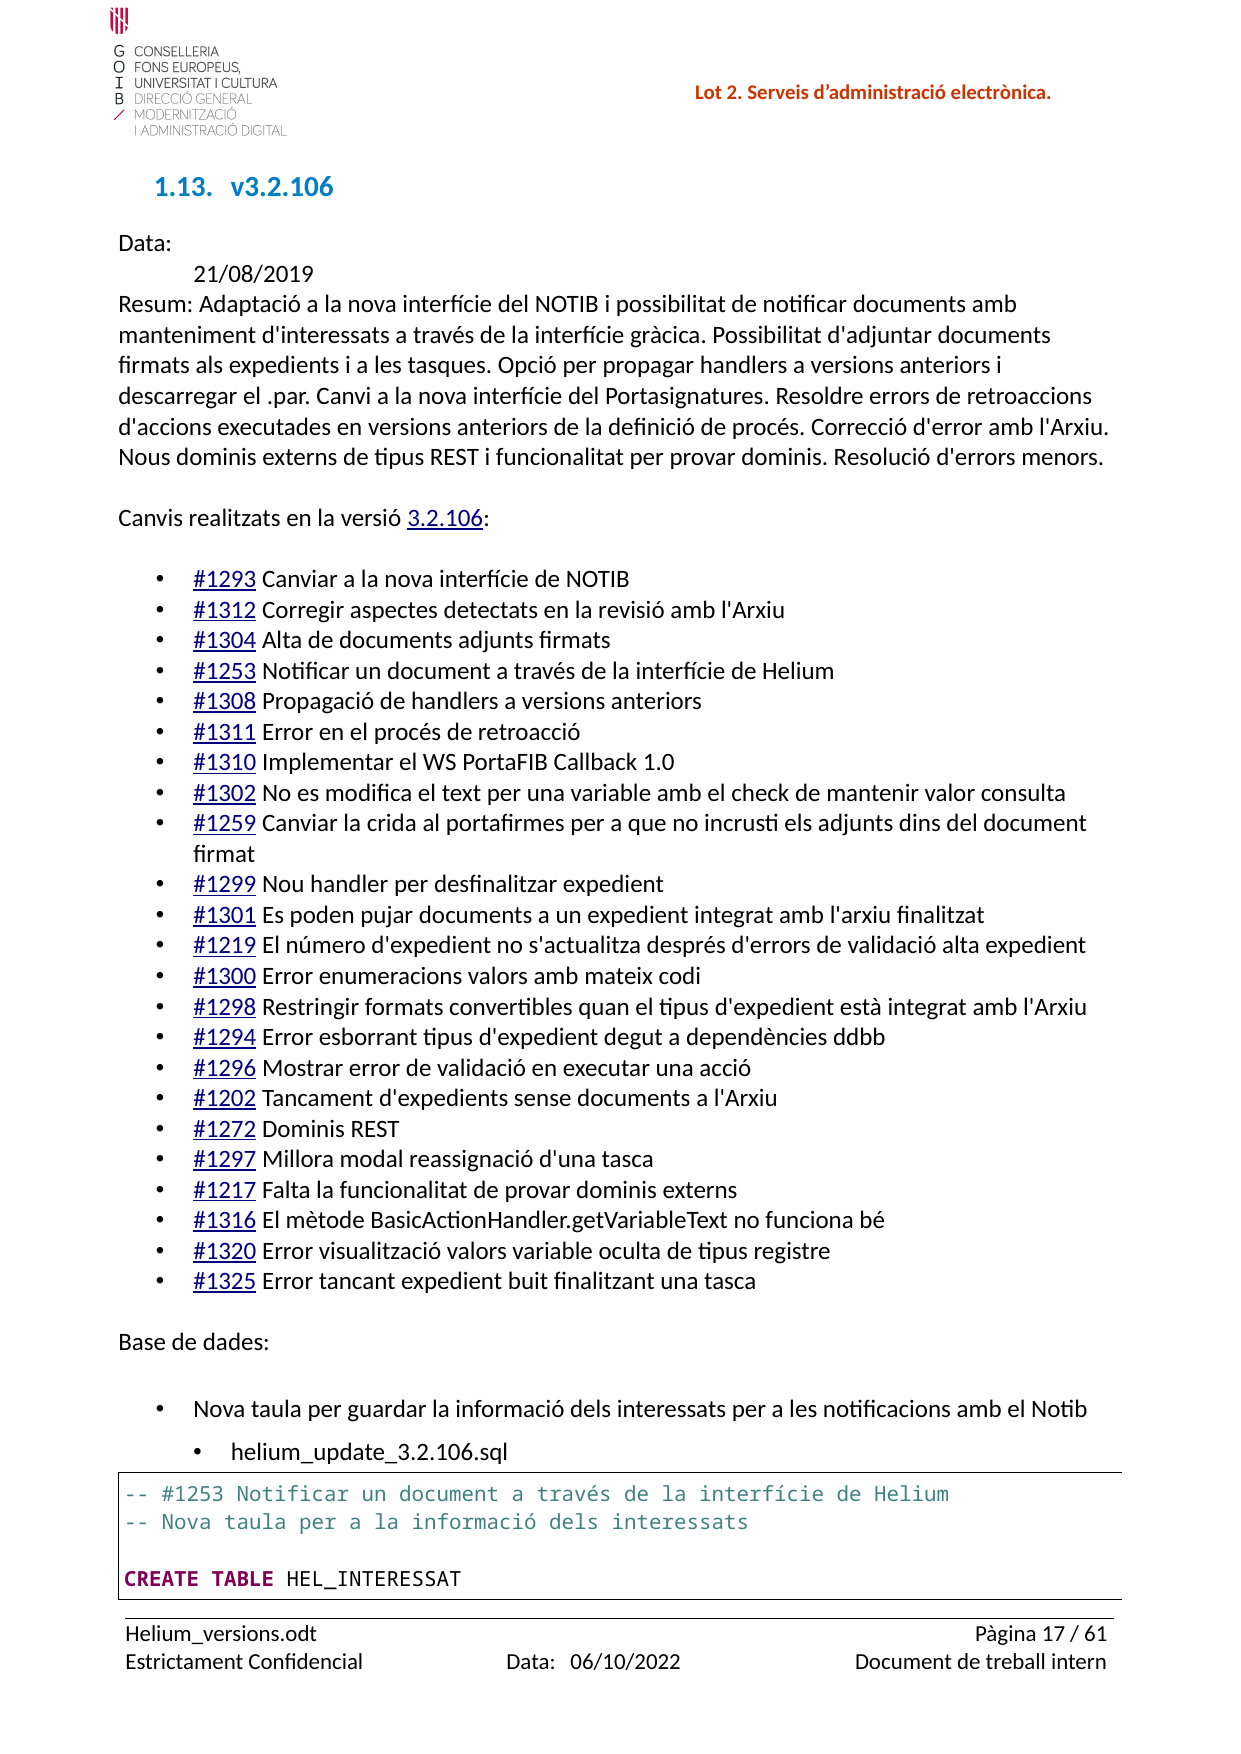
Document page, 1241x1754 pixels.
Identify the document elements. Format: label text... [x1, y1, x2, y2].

list #1310 Implementar el WS PortaFIB Callback 1.0 [156, 746, 1122, 777]
picture [100, 0, 297, 144]
list #1293 Canviar a la nova interfície de NOTIB [156, 563, 1122, 594]
list #1219 El número d'expedient no s'actualitza després d'errors de validació alta expedient [156, 929, 1122, 960]
list #1325 Error tancant expedient buit finalitzant una tasca [156, 1265, 1122, 1296]
list Nova taula per guardar la informació dels interessats per a les notificacions amb el Notib [156, 1393, 1122, 1424]
subtitle v3.2.106 [153, 168, 1122, 204]
list #1311 Error en el procés de retroacció [156, 716, 1122, 746]
list #1297 Millora modal reassignació d'una tasca [156, 1143, 1122, 1174]
list #1300 Error enumeracions valors amb mateix codi [156, 960, 1122, 991]
text Base de dades: [118, 1326, 1122, 1357]
list #1301 Es poden pujar documents a un expedient integrat amb l'arxiu finalitzat [156, 899, 1122, 929]
list #1298 Restringir formats convertibles quan el tipus d'expedient està integrat amb l'Arxiu [156, 991, 1122, 1021]
text Canvis realitzats en la versió 3.2.106: [118, 502, 1122, 533]
text Data: [118, 228, 1122, 258]
list #1308 Propagació de handlers a versions anteriors [156, 685, 1122, 716]
list #1299 Nou handler per desfinalitzar expedient [156, 868, 1122, 899]
list #1296 Mostrar error de validació en executar una acció [156, 1052, 1122, 1082]
list #1253 Notificar un document a través de la interfície de Helium [156, 655, 1122, 685]
list helium_update_3.2.106.sql [193, 1436, 1122, 1466]
list #1259 Canviar la crida al portafirmes per a que no incrusti els adjunts dins del document firmat [156, 807, 1122, 868]
table_header -- #1253 Notificar un document a través de la interfície de Helium -- Nova taula per a la informació dels interessats CREATE TABLE HEL_INTERESSAT [119, 1473, 1122, 1598]
list #1202 Tancament d'expedients sense documents a l'Arxiu [156, 1082, 1122, 1113]
list #1217 Falta la funcionalitat de provar dominis externs [156, 1174, 1122, 1204]
list #1294 Error esborrant tipus d'expedient degut a dependències ddbb [156, 1021, 1122, 1052]
list #1304 Alta de documents adjunts firmats [156, 624, 1122, 655]
text Resum: Adaptació a la nova interfície del NOTIB i possibilitat de notificar documents amb manteniment d'interessats a través de la interfície gràcica. Possibilitat d'adjuntar documents firmats als expedients i a les tasques. Opció per propagar handlers a versions anteriors i descarregar el .par. Canvi a la nova interfície del Portasignatures. Resoldre errors de retroaccions d'accions executades en versions anteriors de la definició de procés. Correcció d'error amb l'Arxiu. Nous dominis externs de tipus REST i funcionalitat per provar dominis. Resolució d'errors menors. [118, 289, 1122, 472]
list #1312 Corregir aspectes detectats en la revisió amb l'Arxiu [156, 594, 1122, 624]
list #1272 Dominis REST [156, 1113, 1122, 1143]
list #1316 El mètode BasicActionHandler.getVariableText no funciona bé [156, 1204, 1122, 1235]
list #1320 Error visualització valors variable oculta de tipus registre [156, 1235, 1122, 1265]
text 21/08/2019 [118, 258, 1122, 289]
list #1302 No es modifica el text per una variable amb el check de mantenir valor consulta [156, 777, 1122, 807]
